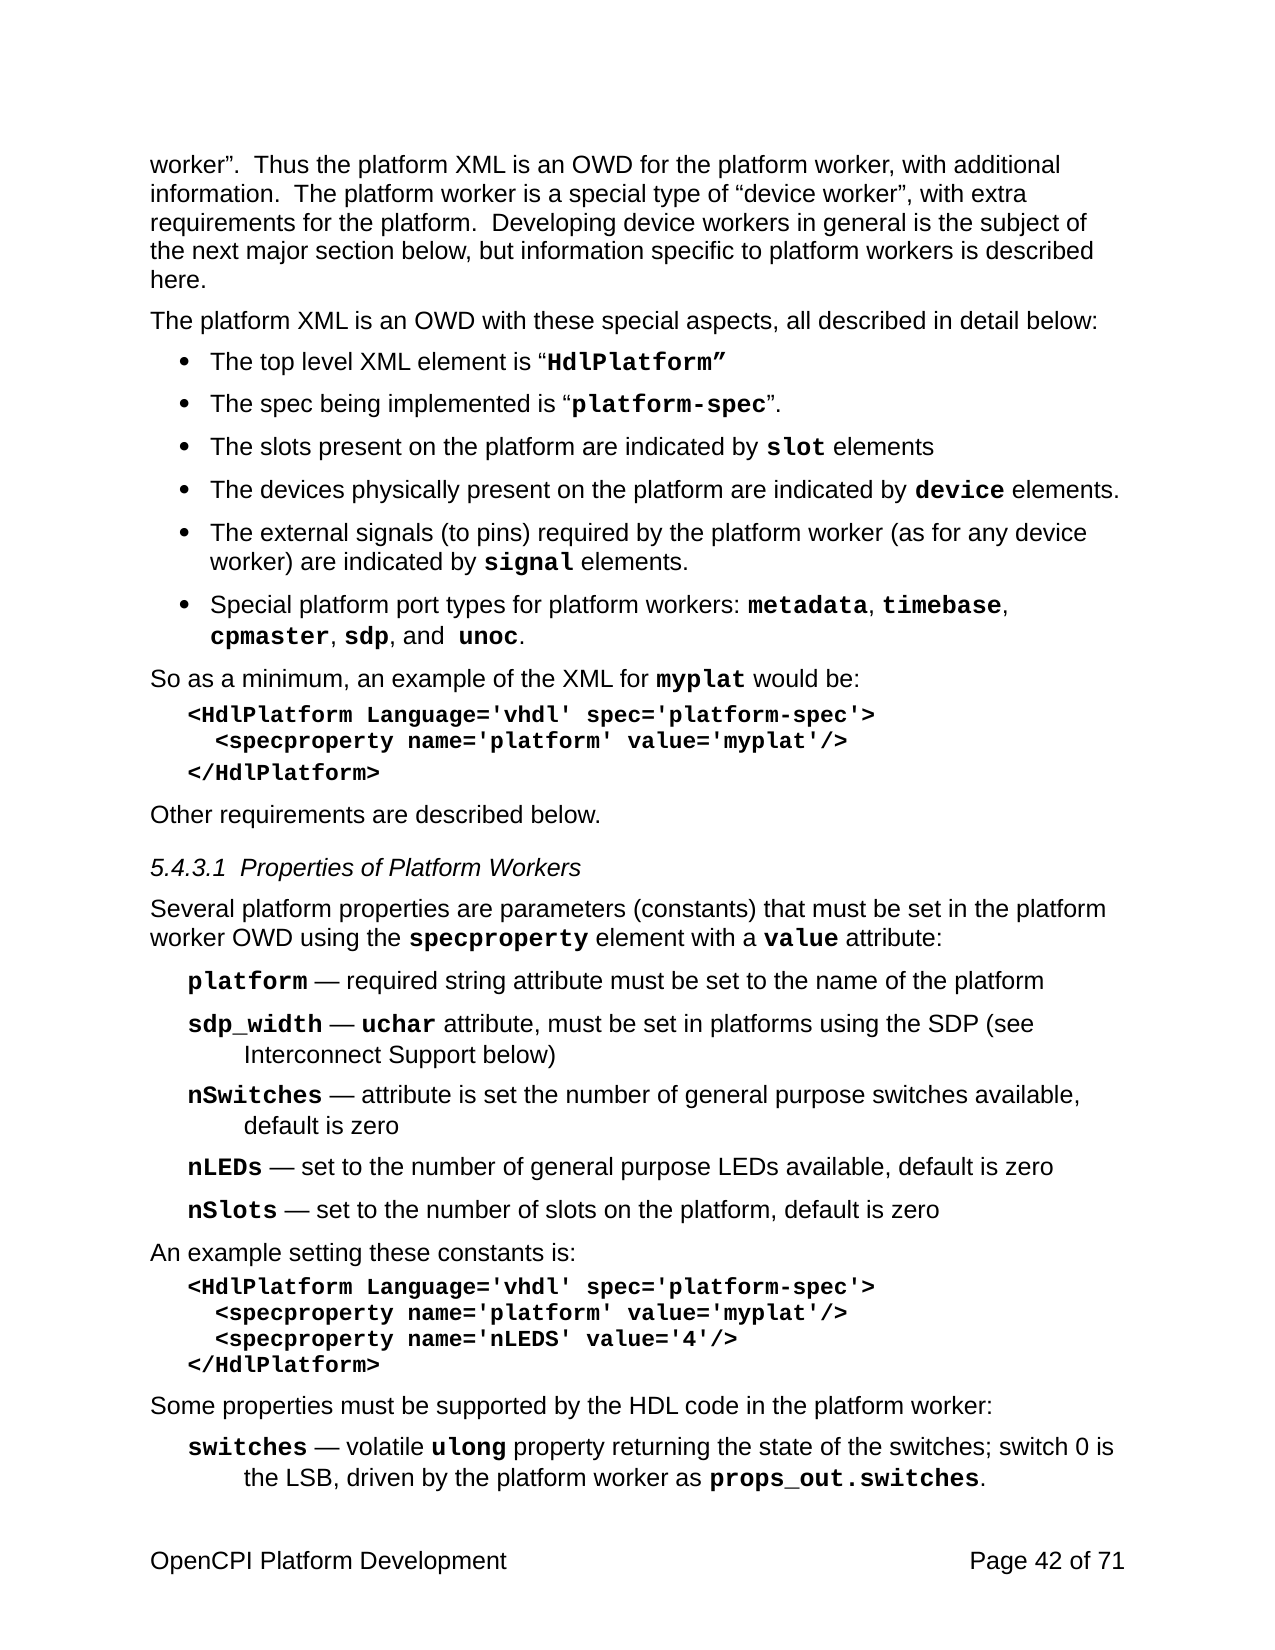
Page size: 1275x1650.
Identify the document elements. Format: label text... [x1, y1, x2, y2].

text <HdlPlatform Language='vhdl' spec='platform-spec'> <specproperty name='platform' value='myplat'/> <specproperty name='nLEDS' value='4'/> </HdlPlatform> [187, 1276, 1125, 1379]
text An example setting these constants is: [150, 1238, 1125, 1267]
text <HdlPlatform Language='vhdl' spec='platform-spec'> <specproperty name='platform' value='myplat'/> [187, 704, 1125, 756]
text nSwitches — attribute is set the number of general purpose switches available, default is zero [187, 1080, 1125, 1140]
list The top level XML element is “HdlPlatform” [180, 346, 1125, 377]
list The external signals (to pins) required by the platform worker (as for any device worker) are indicated by signal elements. [180, 518, 1125, 578]
list The devices physically present on the platform are indicated by device elements. [180, 475, 1125, 506]
subtitle Properties of Platform Workers [150, 853, 1125, 882]
list Special platform port types for platform workers: metadata, timebase, cpmaster, sdp, and unoc. [180, 590, 1125, 652]
text Several platform properties are parameters (constants) that must be set in the platform worker OWD using the specproperty element with a value attribute: [150, 894, 1125, 954]
text nLEDs — set to the number of general purpose LEDs available, default is zero [187, 1152, 1125, 1183]
text Some properties must be supported by the HDL code in the platform worker: [150, 1391, 1125, 1420]
text nSlots — set to the number of slots on the platform, default is zero [187, 1195, 1125, 1226]
text switches — volatile ulong property returning the state of the switches; switch 0 is the LSB, driven by the platform worker as props_out.switches. [187, 1432, 1125, 1494]
text Other requirements are described below. [150, 800, 1125, 828]
text </HdlPlatform> [187, 762, 1125, 788]
text The platform XML is an OWD with these special aspects, all described in detail below: [150, 306, 1125, 334]
list The slots present on the platform are indicated by slot elements [180, 432, 1125, 463]
text worker”. Thus the platform XML is an OWD for the platform worker, with additional information. The platform worker is a special type of “device worker”, with extra requirements for the platform. Developing device workers in general is the subject of the next major section below, but information specific to platform workers is described here. [150, 150, 1125, 294]
text sdp_width — uchar attribute, must be set in platforms using the SDP (see Interconnect Support below) [187, 1009, 1125, 1068]
text So as a minimum, an example of the XML for myplat would be: [150, 664, 1125, 695]
list The spec being implemented is “platform-spec”. [180, 389, 1125, 420]
text platform — required string attribute must be set to the name of the platform [187, 966, 1125, 997]
